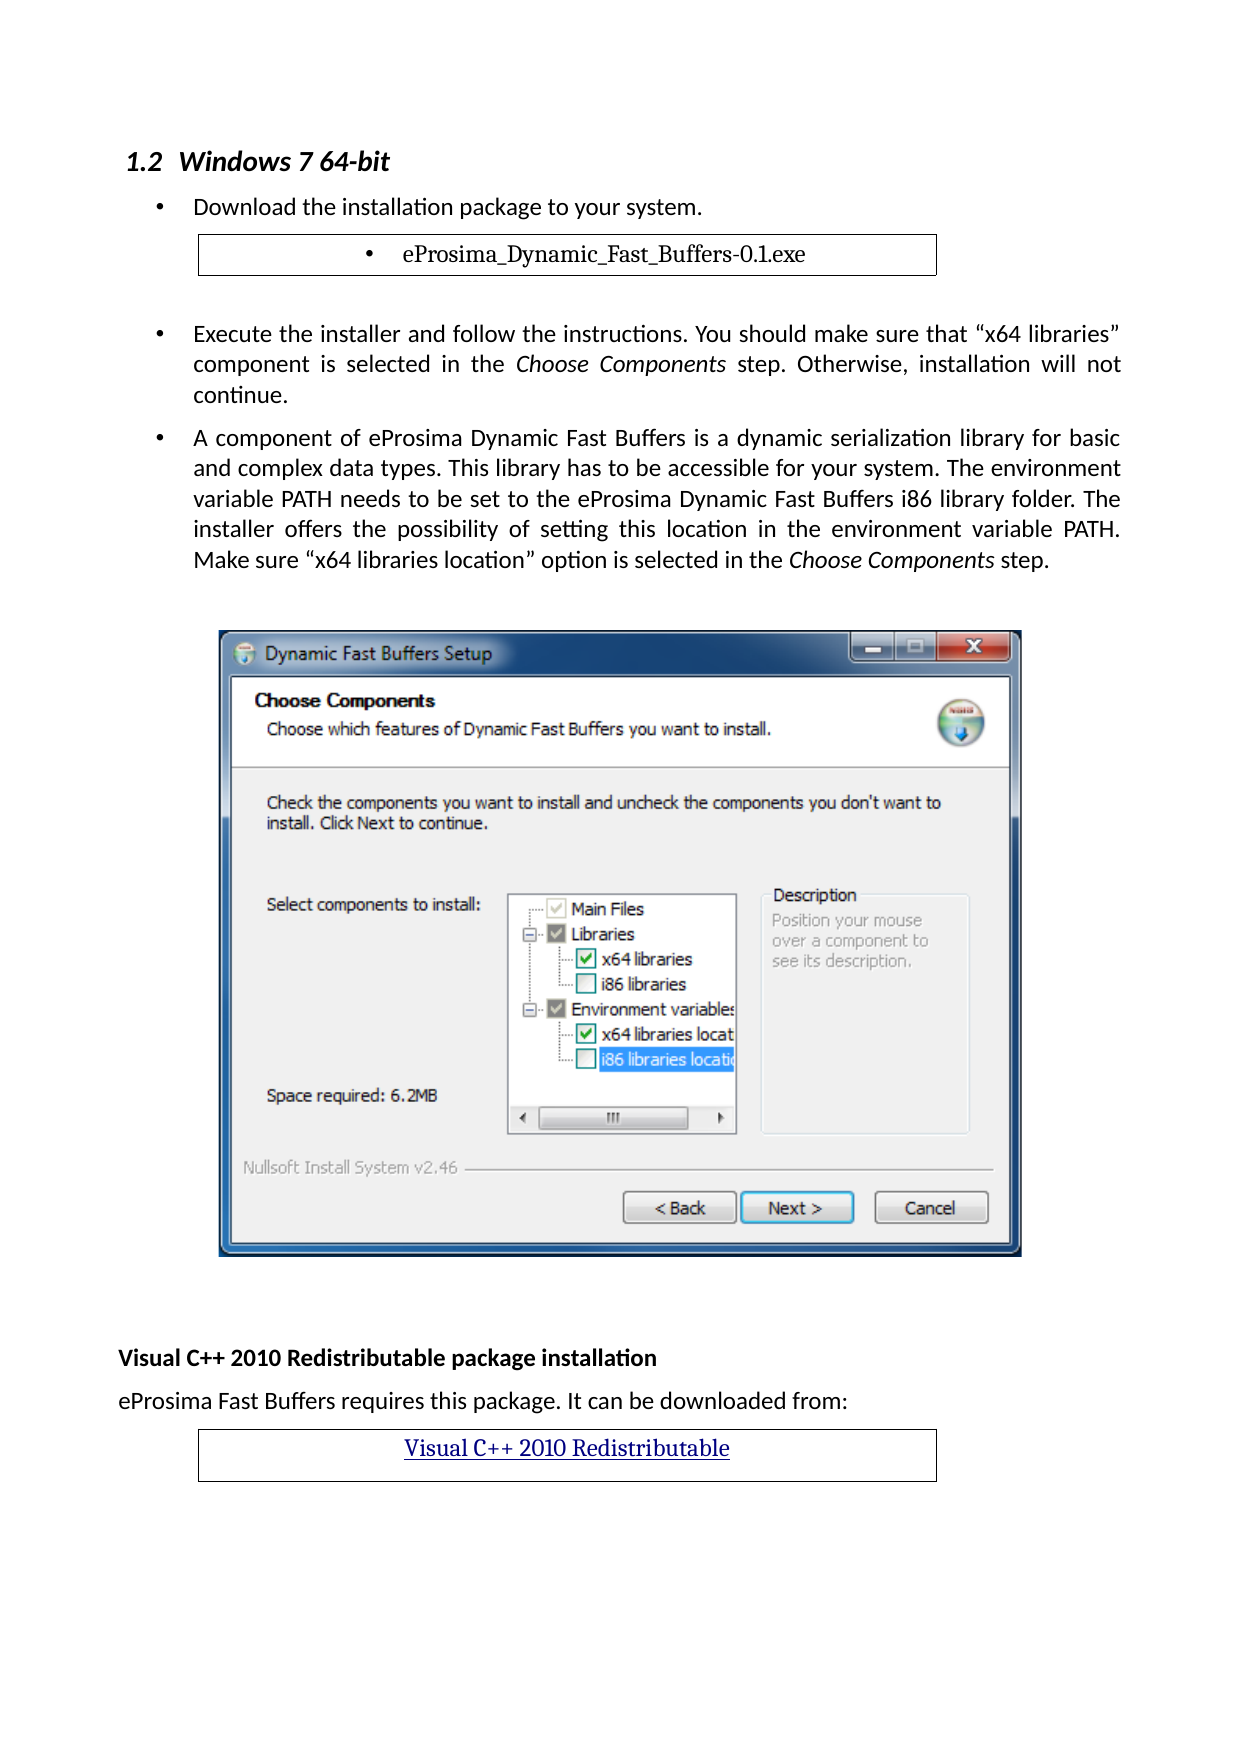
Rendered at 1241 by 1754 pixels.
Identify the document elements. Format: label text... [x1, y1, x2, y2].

text Visual C++ 2010 Redistributable package installation [118, 1342, 1122, 1373]
list A component of eProsima Dynamic Fast Buffers is a dynamic serialization library for basic and complex data types. This library has to be accessible for your system. The environment variable PATH needs to be set to the eProsima Dynamic Fast Buffers i86 library folder. The installer offers the possibility of setting this location in the environment variable PATH. Make sure “x64 libraries location” option is selected in the Choose Components step. [156, 422, 1122, 574]
picture [218, 630, 1022, 1257]
table_header Visual C++ 2010 Redistributable [199, 1430, 936, 1481]
list Execute the installer and follow the instructions. You should make sure that “x64 libraries” component is selected in the Choose Components step. Otherwise, installation will not continue. [156, 318, 1122, 409]
subtitle Windows 7 64-bit [118, 143, 1122, 179]
table_header eProsima_Dynamic_Fast_Buffers-0.1.exe [199, 235, 936, 274]
list Download the installation package to your system. [156, 191, 1122, 222]
text eProsima Fast Buffers requires this package. It can be downloaded from: [118, 1386, 1122, 1416]
